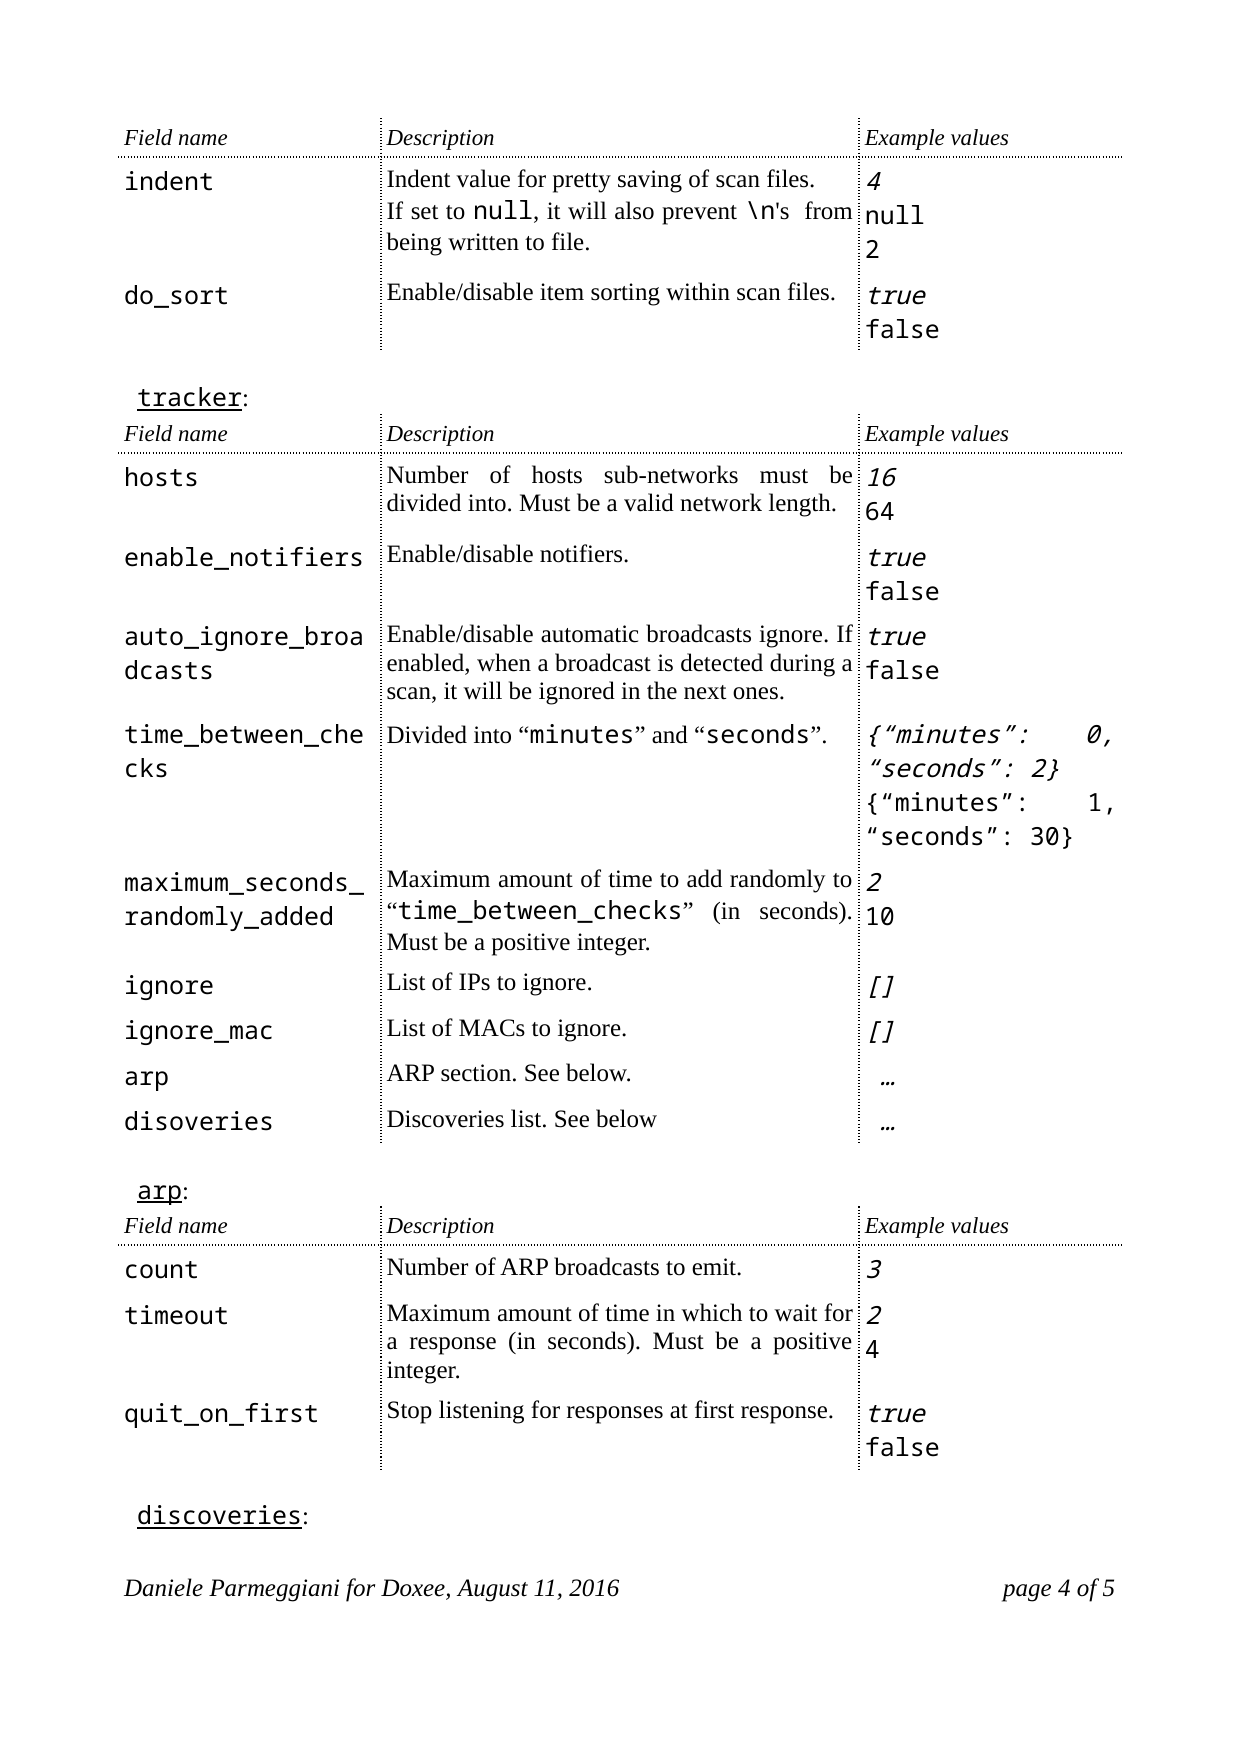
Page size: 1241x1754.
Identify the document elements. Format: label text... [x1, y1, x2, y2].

table_header Description [381, 414, 859, 452]
table_cell count [118, 1244, 381, 1292]
table_cell [] [859, 962, 1123, 1007]
table_cell 16 64 [859, 452, 1123, 533]
table_header Description [381, 1206, 859, 1244]
table_cell auto_ignore_broadcasts [118, 613, 381, 711]
table_header Example values [859, 1206, 1123, 1244]
table_cell Enable/disable automatic broadcasts ignore. If enabled, when a broadcast is detected during a scan, it will be ignored in the next ones. [381, 613, 859, 711]
table_cell Indent value for pretty saving of scan files. If set to null, it will also prevent \n's from being written to file. [381, 156, 859, 272]
table_cell 2 10 [859, 859, 1123, 962]
table_cell ignore [118, 962, 381, 1007]
table_cell … [859, 1053, 1123, 1098]
table_header Example values [859, 118, 1123, 156]
table_cell Enable/disable item sorting within scan files. [381, 272, 859, 351]
table_cell Divided into “minutes” and “seconds”. [381, 711, 859, 858]
text arp: [118, 1172, 1122, 1206]
table_header Description [381, 118, 859, 156]
table_cell Number of ARP broadcasts to emit. [381, 1244, 859, 1292]
table_cell Maximum amount of time in which to wait for a response (in seconds). Must be a positive integer. [381, 1292, 859, 1389]
text tracker: [118, 380, 1122, 414]
table_cell enable_notifiers [118, 534, 381, 613]
table_header Field name [118, 414, 381, 452]
table_cell do_sort [118, 272, 381, 351]
table_cell ARP section. See below. [381, 1053, 859, 1098]
table_cell true false [859, 272, 1123, 351]
table_cell List of IPs to ignore. [381, 962, 859, 1007]
table_cell {“minutes”: 0, “seconds”: 2} {“minutes”: 1, “seconds”: 30} [859, 711, 1123, 858]
table_cell maximum_seconds_randomly_added [118, 859, 381, 962]
table_header Example values [859, 414, 1123, 452]
table_cell hosts [118, 452, 381, 533]
table_cell time_between_checks [118, 711, 381, 858]
table_cell timeout [118, 1292, 381, 1389]
table_cell [] [859, 1007, 1123, 1053]
table_cell List of MACs to ignore. [381, 1007, 859, 1053]
table_cell … [859, 1098, 1123, 1144]
text discoveries: [118, 1498, 1122, 1532]
table_cell 3 [859, 1244, 1123, 1292]
table_cell disoveries [118, 1098, 381, 1144]
table_cell Number of hosts sub-networks must be divided into. Must be a valid network length. [381, 452, 859, 533]
table_cell ignore_mac [118, 1007, 381, 1053]
table_cell Discoveries list. See below [381, 1098, 859, 1144]
table_cell true false [859, 613, 1123, 711]
table_cell Enable/disable notifiers. [381, 534, 859, 613]
table_cell 4 null 2 [859, 156, 1123, 272]
table_cell quit_on_first [118, 1390, 381, 1469]
table_cell Maximum amount of time to add randomly to “time_between_checks” (in seconds). Must be a positive integer. [381, 859, 859, 962]
table_cell 2 4 [859, 1292, 1123, 1389]
table_cell true false [859, 534, 1123, 613]
table_header Field name [118, 1206, 381, 1244]
table_cell Stop listening for responses at first response. [381, 1390, 859, 1469]
table_cell true false [859, 1390, 1123, 1469]
table_cell arp [118, 1053, 381, 1098]
table_cell indent [118, 156, 381, 272]
table_header Field name [118, 118, 381, 156]
